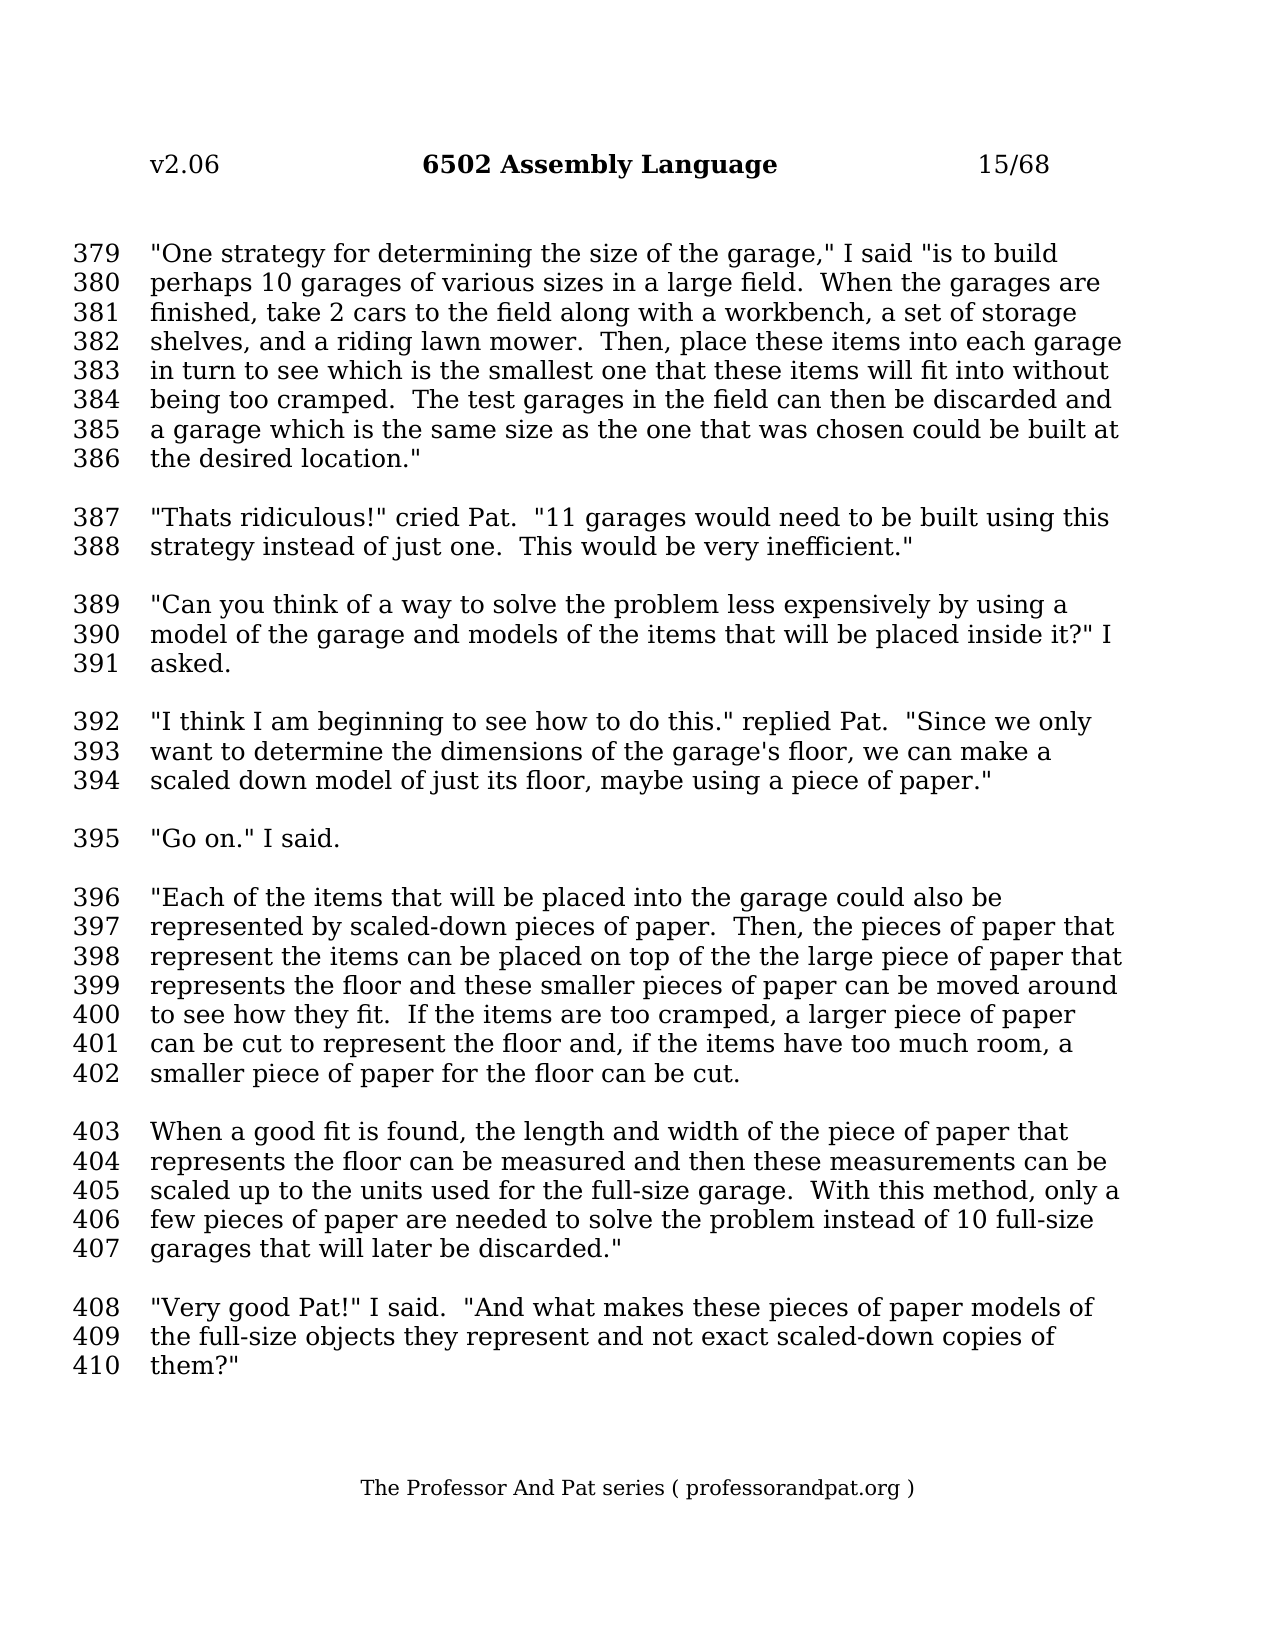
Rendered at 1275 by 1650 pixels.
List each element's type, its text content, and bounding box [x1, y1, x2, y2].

text "Go on." I said. [150, 825, 1125, 854]
text When a good fit is found, the length and width of the piece of paper that represents the floor can be measured and then these measurements can be scaled up to the units used for the full-size garage. With this method, only a few pieces of paper are needed to solve the problem instead of 10 full-size garages that will later be discarded." [150, 1117, 1125, 1264]
text "Very good Pat!" I said. "And what makes these pieces of paper models of the full-size objects they represent and not exact scaled-down copies of them?" [150, 1293, 1125, 1381]
text "Thats ridiculous!" cried Pat. "11 garages would need to be built using this strategy instead of just one. This would be very inefficient." [150, 503, 1125, 561]
text "Can you think of a way to solve the problem less expensively by using a model of the garage and models of the items that will be placed inside it?" I asked. [150, 591, 1125, 678]
text "Each of the items that will be placed into the garage could also be represented by scaled-down pieces of paper. Then, the pieces of paper that represent the items can be placed on top of the the large piece of paper that represents the floor and these smaller pieces of paper can be moved around to see how they fit. If the items are too cramped, a larger piece of paper can be cut to represent the floor and, if the items have too much room, a smaller piece of paper for the floor can be cut. [150, 883, 1125, 1088]
text "I think I am beginning to see how to do this." replied Pat. "Since we only want to determine the dimensions of the garage's floor, we can make a scaled down model of just its floor, maybe using a piece of paper." [150, 708, 1125, 795]
text "One strategy for determining the size of the garage," I said "is to build perhaps 10 garages of various sizes in a large field. When the garages are finished, take 2 cars to the field along with a workbench, a set of storage shelves, and a riding lawn mower. Then, place these items into each garage in turn to see which is the smallest one that these items will fit into without being too cramped. The test garages in the field can then be discarded and a garage which is the same size as the one that was chosen could be built at the desired location." [150, 239, 1125, 473]
